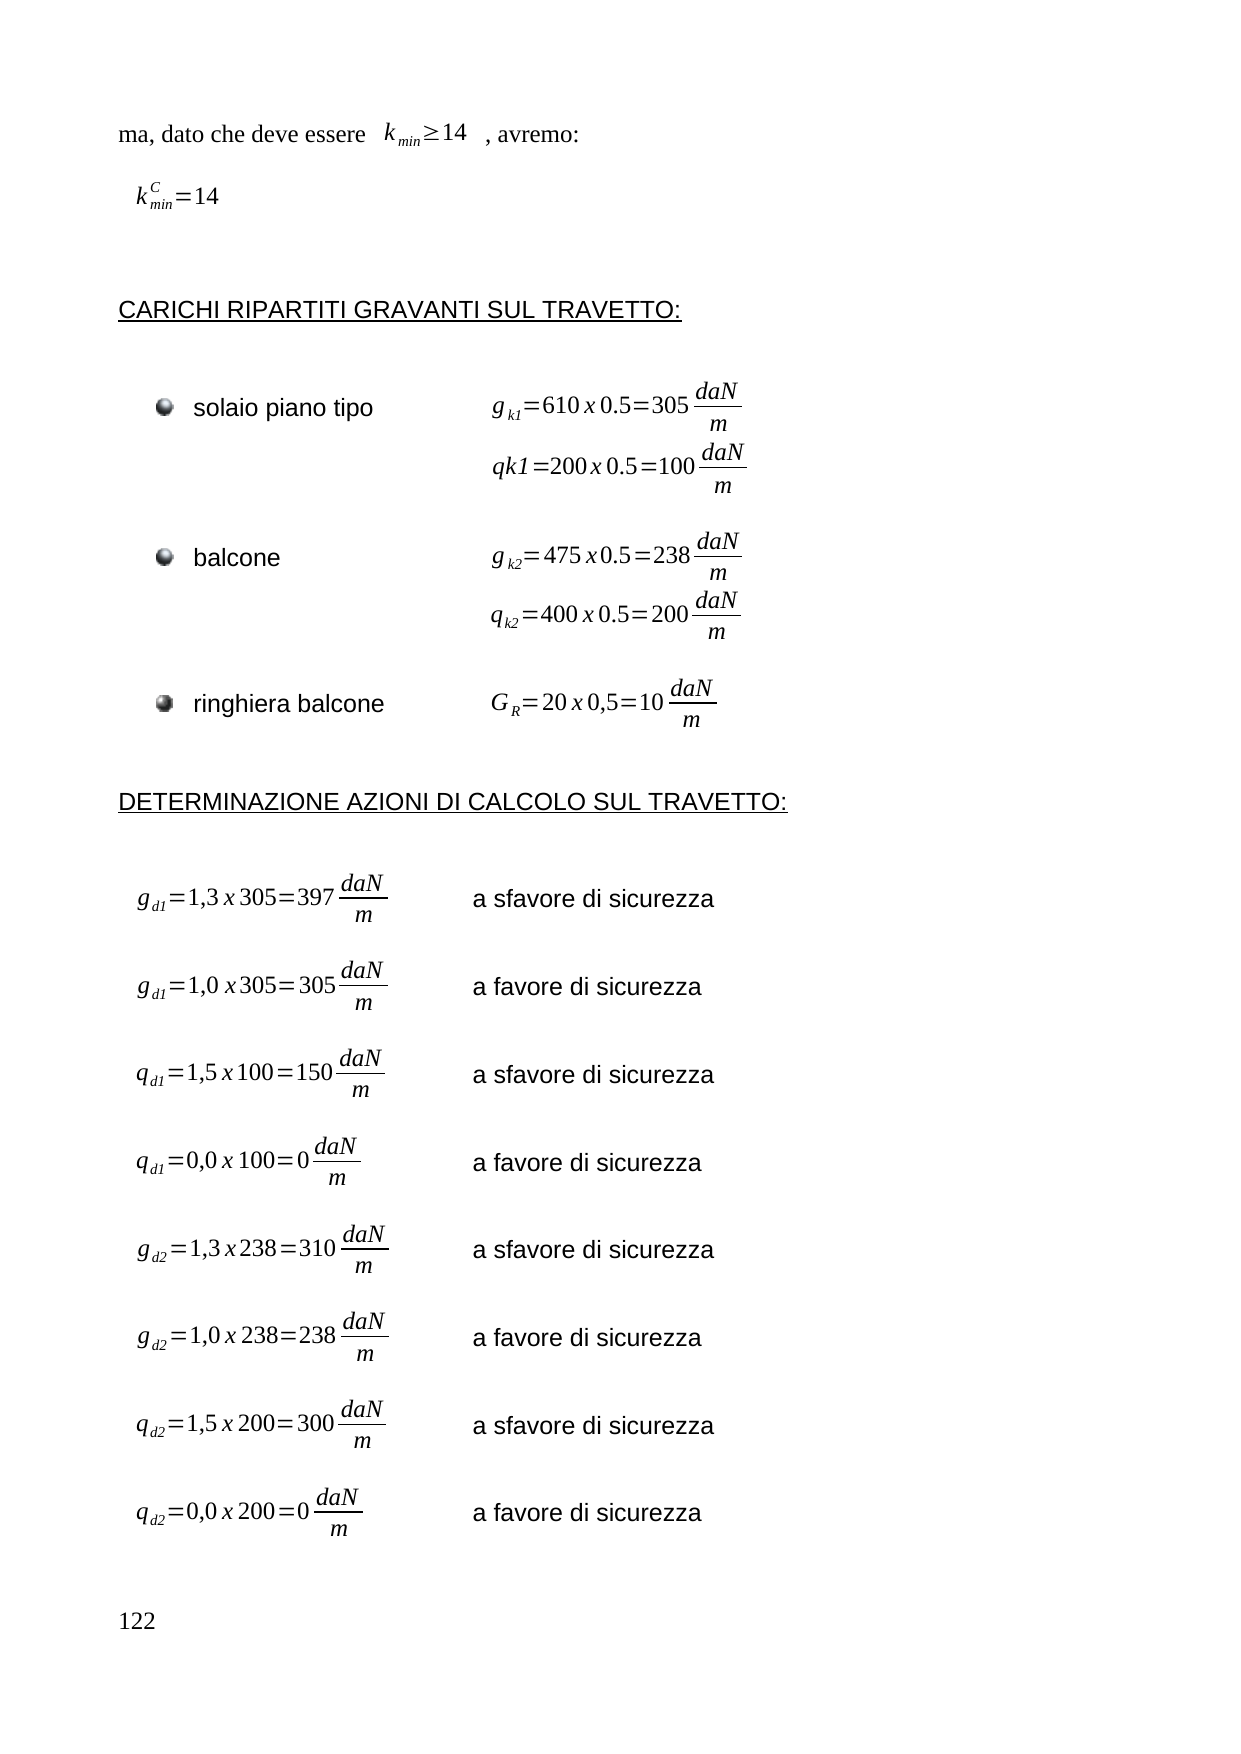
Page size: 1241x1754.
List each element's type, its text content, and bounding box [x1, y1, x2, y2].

text a favore di sicurezza [118, 1483, 1122, 1542]
text a sfavore di sicurezza [118, 1396, 1122, 1454]
list ringhiera balcone [156, 674, 1122, 733]
text a sfavore di sicurezza [118, 1220, 1122, 1279]
picture [156, 695, 173, 712]
text a sfavore di sicurezza [118, 869, 1122, 928]
text a sfavore di sicurezza [118, 1045, 1122, 1104]
picture [156, 398, 174, 416]
text a favore di sicurezza [118, 1308, 1122, 1367]
picture [156, 548, 174, 566]
text a favore di sicurezza [118, 957, 1122, 1016]
text ma, dato che deve essere, avremo: [118, 118, 1122, 149]
subtitle DETERMINAZIONE AZIONI DI CALCOLO SUL TRAVETTO: [118, 787, 1122, 816]
list solaio piano tipo [156, 378, 1122, 437]
text a favore di sicurezza [118, 1132, 1122, 1191]
subtitle CARICHI RIPARTITI GRAVANTI SUL TRAVETTO: [118, 296, 1122, 324]
list balcone [156, 528, 1122, 587]
